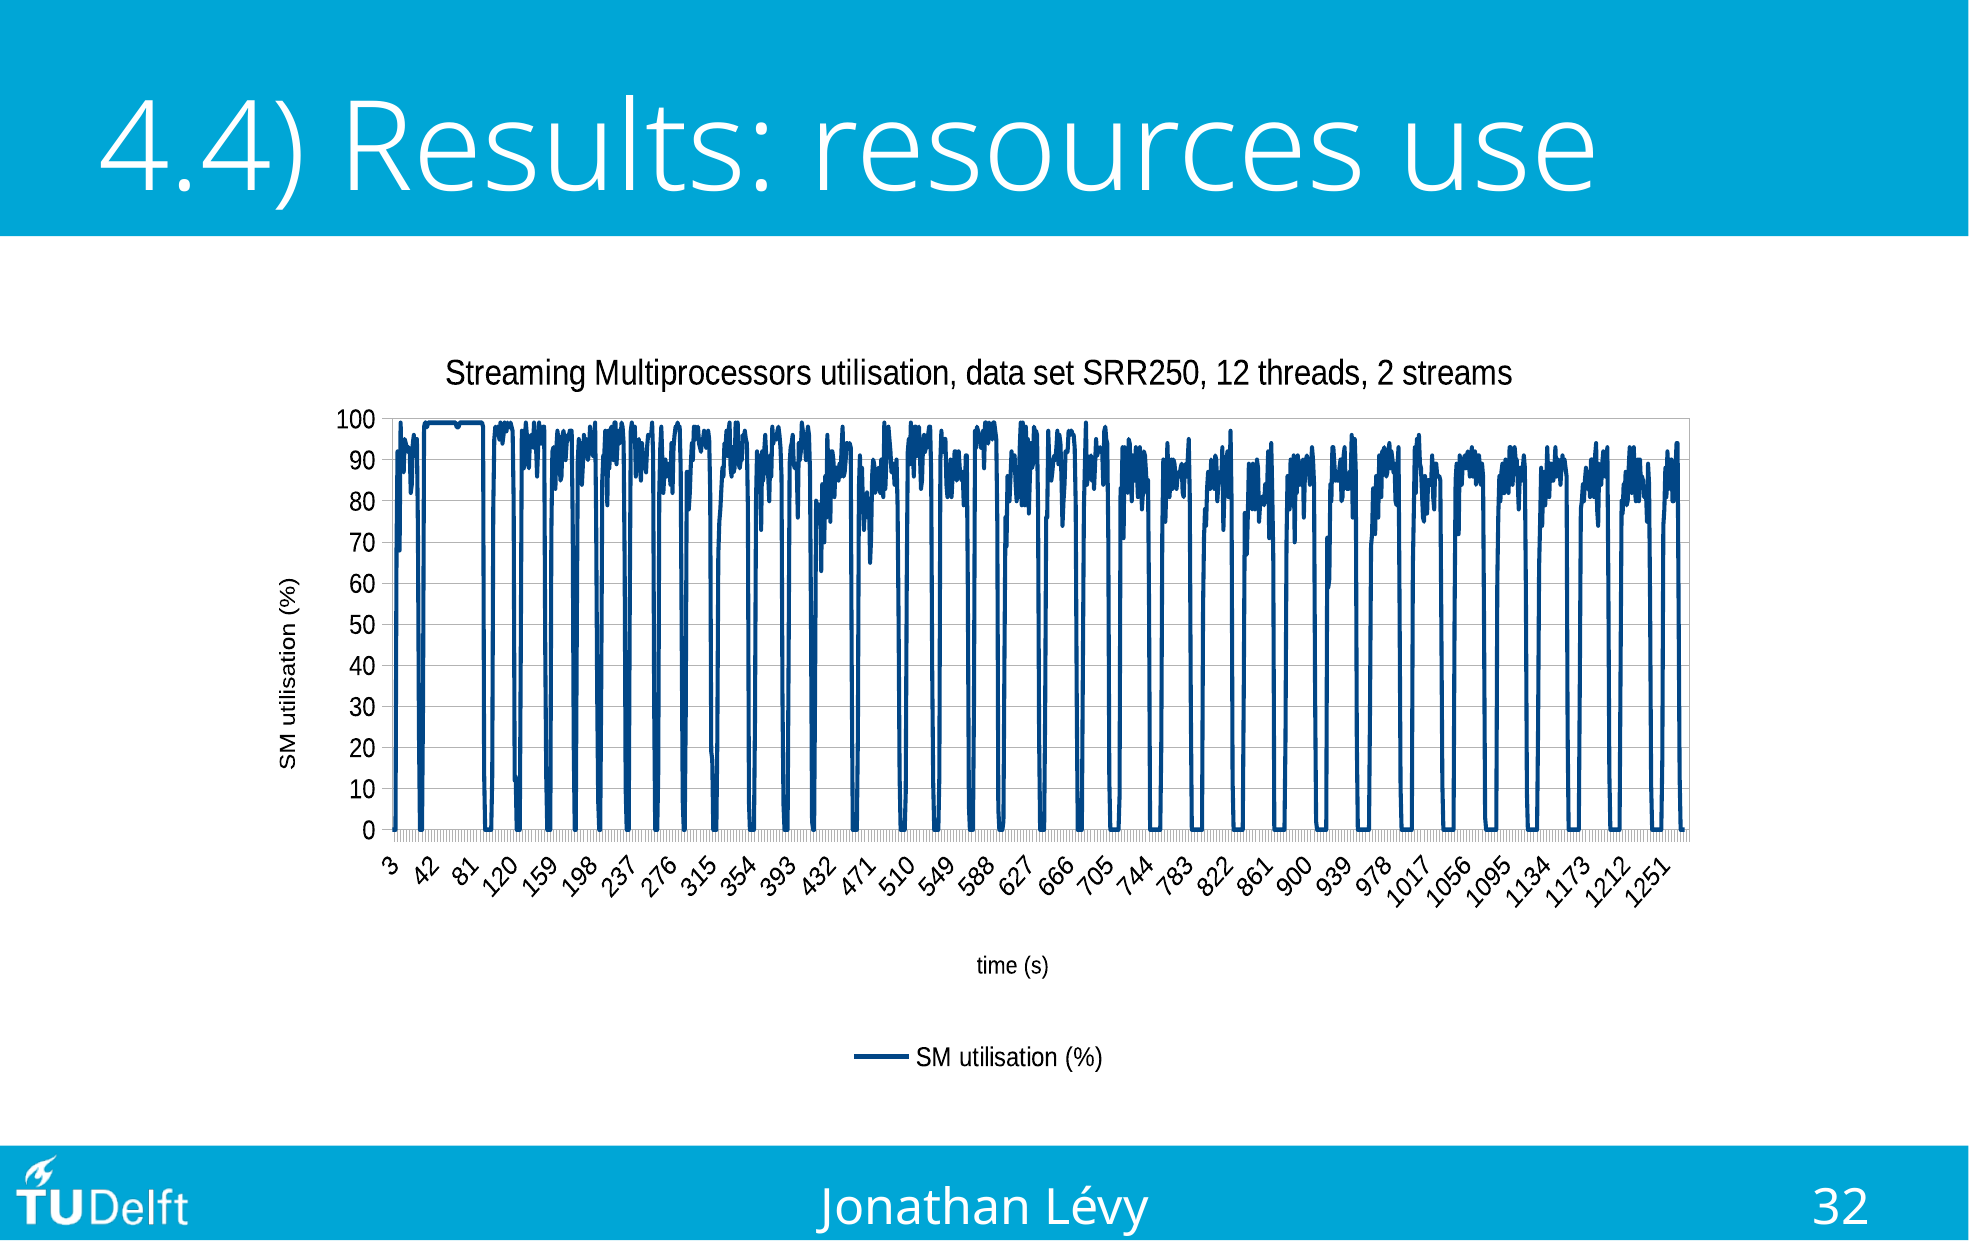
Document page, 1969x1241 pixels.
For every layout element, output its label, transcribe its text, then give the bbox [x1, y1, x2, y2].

picture [238, 315, 1720, 1080]
title 4.4) Results: resources use [98, 19, 1870, 227]
